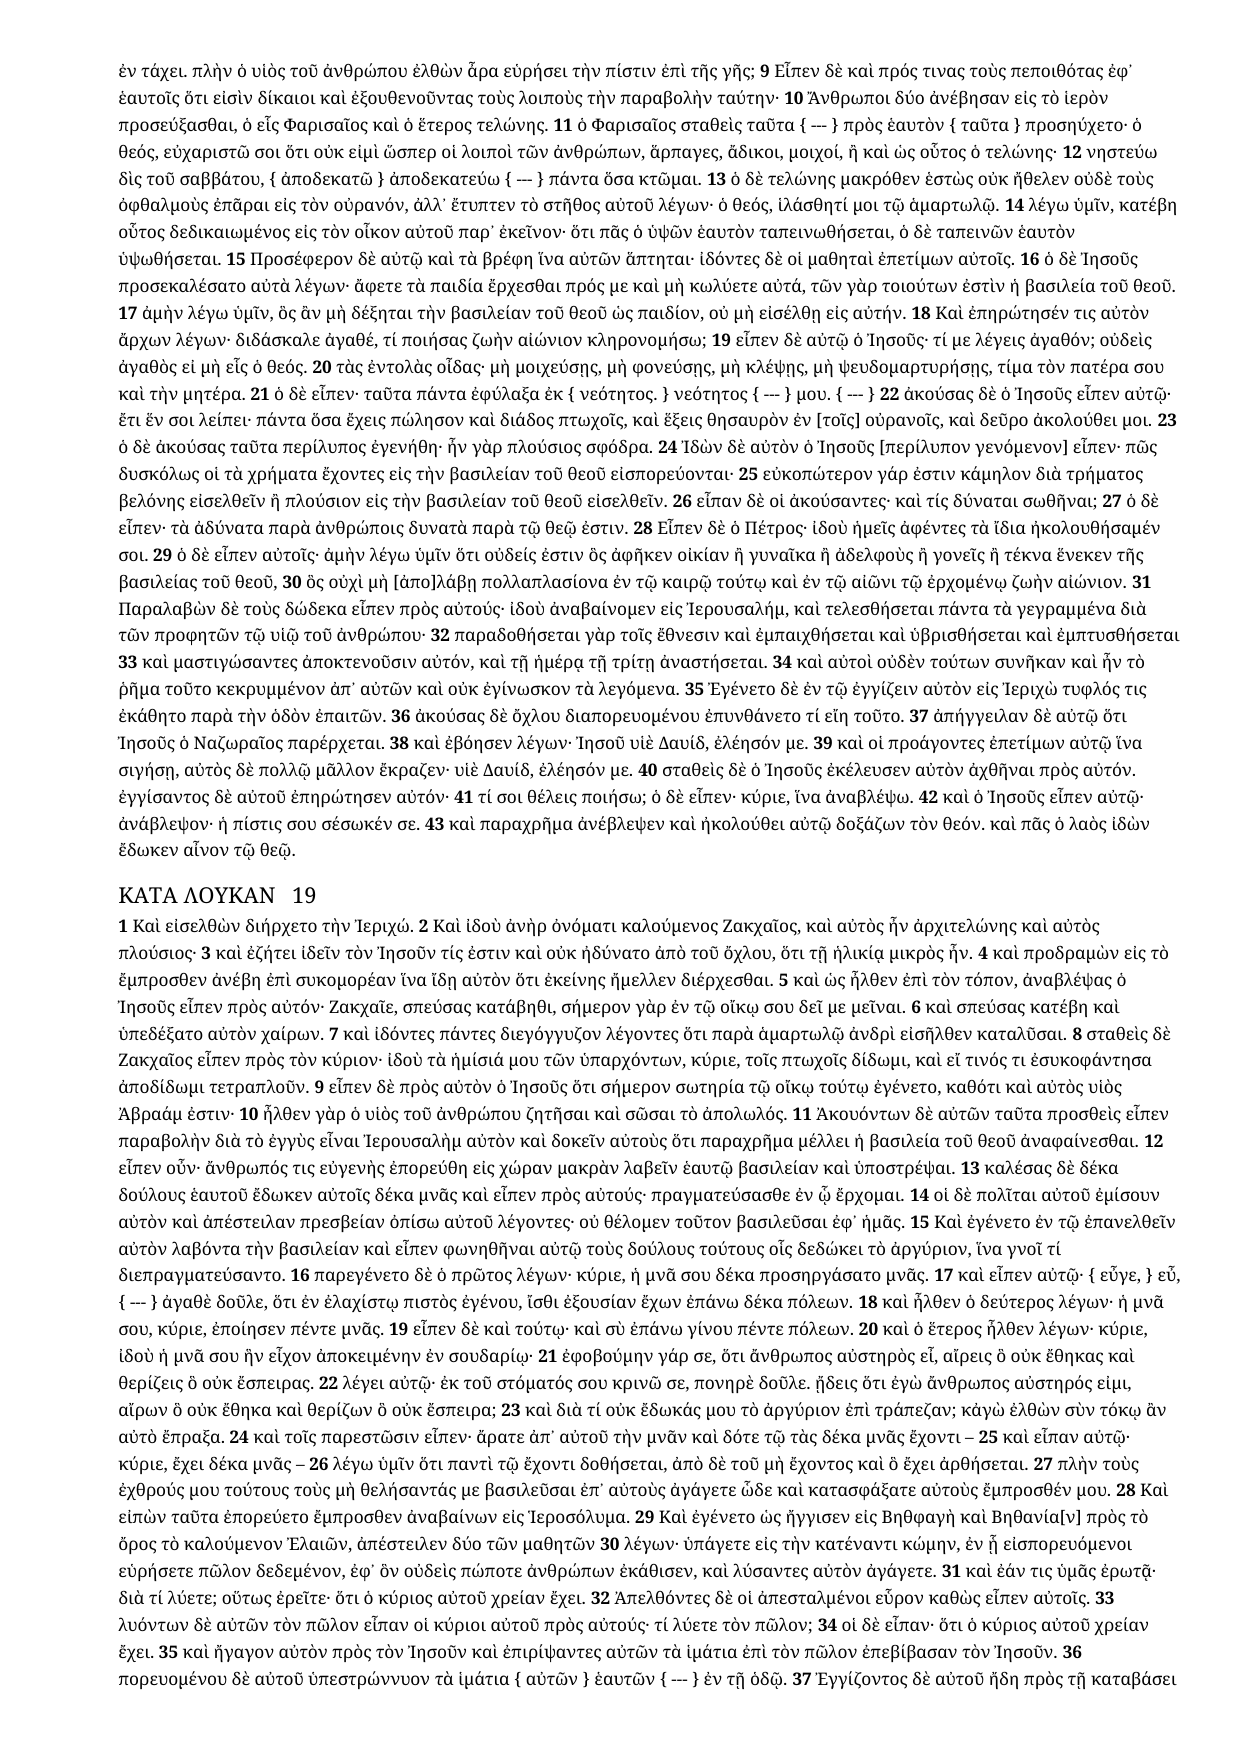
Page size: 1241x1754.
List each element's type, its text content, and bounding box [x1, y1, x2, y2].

text 1 Καὶ εἰσελθὼν διήρχετο τὴν Ἰεριχώ. 2 Καὶ ἰδοὺ ἀνὴρ ὀνόματι καλούμενος Ζακχαῖος, καὶ αὐτὸς ἦν ἀρχιτελώνης καὶ αὐτὸς πλούσιος· 3 καὶ ἐζήτει ἰδεῖν τὸν Ἰησοῦν τίς ἐστιν καὶ οὐκ ἠδύνατο ἀπὸ τοῦ ὄχλου, ὅτι τῇ ἡλικίᾳ μικρὸς ἦν. 4 καὶ προδραμὼν εἰς τὸ ἔμπροσθεν ἀνέβη ἐπὶ συκομορέαν ἵνα ἴδῃ αὐτὸν ὅτι ἐκείνης ἤμελλεν διέρχεσθαι. 5 καὶ ὡς ἦλθεν ἐπὶ τὸν τόπον, ἀναβλέψας ὁ Ἰησοῦς εἶπεν πρὸς αὐτόν· Ζακχαῖε, σπεύσας κατάβηθι, σήμερον γὰρ ἐν τῷ οἴκῳ σου δεῖ με μεῖναι. 6 καὶ σπεύσας κατέβη καὶ ὑπεδέξατο αὐτὸν χαίρων. 7 καὶ ἰδόντες πάντες διεγόγγυζον λέγοντες ὅτι παρὰ ἁμαρτωλῷ ἀνδρὶ εἰσῆλθεν καταλῦσαι. 8 σταθεὶς δὲ Ζακχαῖος εἶπεν πρὸς τὸν κύριον· ἰδοὺ τὰ ἡμίσιά μου τῶν ὑπαρχόντων, κύριε, τοῖς πτωχοῖς δίδωμι, καὶ εἴ τινός τι ἐσυκοφάντησα ἀποδίδωμι τετραπλοῦν. 9 εἶπεν δὲ πρὸς αὐτὸν ὁ Ἰησοῦς ὅτι σήμερον σωτηρία τῷ οἴκῳ τούτῳ ἐγένετο, καθότι καὶ αὐτὸς υἱὸς Ἀβραάμ ἐστιν· 10 ἦλθεν γὰρ ὁ υἱὸς τοῦ ἀνθρώπου ζητῆσαι καὶ σῶσαι τὸ ἀπολωλός. 11 Ἀκουόντων δὲ αὐτῶν ταῦτα προσθεὶς εἶπεν παραβολὴν διὰ τὸ ἐγγὺς εἶναι Ἰερουσαλὴμ αὐτὸν καὶ δοκεῖν αὐτοὺς ὅτι παραχρῆμα μέλλει ἡ βασιλεία τοῦ θεοῦ ἀναφαίνεσθαι. 12 εἶπεν οὖν· ἄνθρωπός τις εὐγενὴς ἐπορεύθη εἰς χώραν μακρὰν λαβεῖν ἑαυτῷ βασιλείαν καὶ ὑποστρέψαι. 13 καλέσας δὲ δέκα δούλους ἑαυτοῦ ἔδωκεν αὐτοῖς δέκα μνᾶς καὶ εἶπεν πρὸς αὐτούς· πραγματεύσασθε ἐν ᾧ ἔρχομαι. 14 οἱ δὲ πολῖται αὐτοῦ ἐμίσουν αὐτὸν καὶ ἀπέστειλαν πρεσβείαν ὀπίσω αὐτοῦ λέγοντες· οὐ θέλομεν τοῦτον βασιλεῦσαι ἐφ᾽ ἡμᾶς. 15 Καὶ ἐγένετο ἐν τῷ ἐπανελθεῖν αὐτὸν λαβόντα τὴν βασιλείαν καὶ εἶπεν φωνηθῆναι αὐτῷ τοὺς δούλους τούτους οἷς δεδώκει τὸ ἀργύριον, ἵνα γνοῖ τί διεπραγματεύσαντο. 16 παρεγένετο δὲ ὁ πρῶτος λέγων· κύριε, ἡ μνᾶ σου δέκα προσηργάσατο μνᾶς. 17 καὶ εἶπεν αὐτῷ· { εὖγε, } εὖ, { --- } ἀγαθὲ δοῦλε, ὅτι ἐν ἐλαχίστῳ πιστὸς ἐγένου, ἴσθι ἐξουσίαν ἔχων ἐπάνω δέκα πόλεων. 18 καὶ ἦλθεν ὁ δεύτερος λέγων· ἡ μνᾶ σου, κύριε, ἐποίησεν πέντε μνᾶς. 19 εἶπεν δὲ καὶ τούτῳ· καὶ σὺ ἐπάνω γίνου πέντε πόλεων. 20 καὶ ὁ ἕτερος ἦλθεν λέγων· κύριε, ἰδοὺ ἡ μνᾶ σου ἣν εἶχον ἀποκειμένην ἐν σουδαρίῳ· 21 ἐφοβούμην γάρ σε, ὅτι ἄνθρωπος αὐστηρὸς εἶ, αἴρεις ὃ οὐκ ἔθηκας καὶ θερίζεις ὃ οὐκ ἔσπειρας. 22 λέγει αὐτῷ· ἐκ τοῦ στόματός σου κρινῶ σε, πονηρὲ δοῦλε. ᾔδεις ὅτι ἐγὼ ἄνθρωπος αὐστηρός εἰμι, αἴρων ὃ οὐκ ἔθηκα καὶ θερίζων ὃ οὐκ ἔσπειρα; 23 καὶ διὰ τί οὐκ ἔδωκάς μου τὸ ἀργύριον ἐπὶ τράπεζαν; κἀγὼ ἐλθὼν σὺν τόκῳ ἂν αὐτὸ ἔπραξα. 24 καὶ τοῖς παρεστῶσιν εἶπεν· ἄρατε ἀπ᾽ αὐτοῦ τὴν μνᾶν καὶ δότε τῷ τὰς δέκα μνᾶς ἔχοντι – 25 καὶ εἶπαν αὐτῷ· κύριε, ἔχει δέκα μνᾶς – 26 λέγω ὑμῖν ὅτι παντὶ τῷ ἔχοντι δοθήσεται, ἀπὸ δὲ τοῦ μὴ ἔχοντος καὶ ὃ ἔχει ἀρθήσεται. 27 πλὴν τοὺς ἐχθρούς μου τούτους τοὺς μὴ θελήσαντάς με βασιλεῦσαι ἐπ᾽ αὐτοὺς ἀγάγετε ὧδε καὶ κατασφάξατε αὐτοὺς ἔμπροσθέν μου. 28 Καὶ εἰπὼν ταῦτα ἐπορεύετο ἔμπροσθεν ἀναβαίνων εἰς Ἱεροσόλυμα. 29 Καὶ ἐγένετο ὡς ἤγγισεν εἰς Βηθφαγὴ καὶ Βηθανία[ν] πρὸς τὸ ὄρος τὸ καλούμενον Ἐλαιῶν, ἀπέστειλεν δύο τῶν μαθητῶν 30 λέγων· ὑπάγετε εἰς τὴν κατέναντι κώμην, ἐν ᾗ εἰσπορευόμενοι εὑρήσετε πῶλον δεδεμένον, ἐφ᾽ ὃν οὐδεὶς πώποτε ἀνθρώπων ἐκάθισεν, καὶ λύσαντες αὐτὸν ἀγάγετε. 31 καὶ ἐάν τις ὑμᾶς ἐρωτᾷ· διὰ τί λύετε; οὕτως ἐρεῖτε· ὅτι ὁ κύριος αὐτοῦ χρείαν ἔχει. 32 Ἀπελθόντες δὲ οἱ ἀπεσταλμένοι εὗρον καθὼς εἶπεν αὐτοῖς. 33 λυόντων δὲ αὐτῶν τὸν πῶλον εἶπαν οἱ κύριοι αὐτοῦ πρὸς αὐτούς· τί λύετε τὸν πῶλον; 34 οἱ δὲ εἶπαν· ὅτι ὁ κύριος αὐτοῦ χρείαν ἔχει. 35 καὶ ἤγαγον αὐτὸν πρὸς τὸν Ἰησοῦν καὶ ἐπιρίψαντες αὐτῶν τὰ ἱμάτια ἐπὶ τὸν πῶλον ἐπεβίβασαν τὸν Ἰησοῦν. 36 πορευομένου δὲ αὐτοῦ ὑπεστρώννυον τὰ ἱμάτια { αὐτῶν } ἑαυτῶν { --- } ἐν τῇ ὁδῷ. 37 Ἐγγίζοντος δὲ αὐτοῦ ἤδη πρὸς τῇ καταβάσει [118, 914, 1181, 1690]
text ΚΑΤΑ ΛΟΥΚΑΝ 19 [118, 880, 1181, 910]
text ἐν τάχει. πλὴν ὁ υἱὸς τοῦ ἀνθρώπου ἐλθὼν ἆρα εὑρήσει τὴν πίστιν ἐπὶ τῆς γῆς; 9 Εἶπεν δὲ καὶ πρός τινας τοὺς πεποιθότας ἐφ᾽ ἑαυτοῖς ὅτι εἰσὶν δίκαιοι καὶ ἐξουθενοῦντας τοὺς λοιποὺς τὴν παραβολὴν ταύτην· 10 Ἄνθρωποι δύο ἀνέβησαν εἰς τὸ ἱερὸν προσεύξασθαι, ὁ εἷς Φαρισαῖος καὶ ὁ ἕτερος τελώνης. 11 ὁ Φαρισαῖος σταθεὶς ταῦτα { --- } πρὸς ἑαυτὸν { ταῦτα } προσηύχετο· ὁ θεός, εὐχαριστῶ σοι ὅτι οὐκ εἰμὶ ὥσπερ οἱ λοιποὶ τῶν ἀνθρώπων, ἅρπαγες, ἄδικοι, μοιχοί, ἢ καὶ ὡς οὗτος ὁ τελώνης· 12 νηστεύω δὶς τοῦ σαββάτου, { ἀποδεκατῶ } ἀποδεκατεύω { --- } πάντα ὅσα κτῶμαι. 13 ὁ δὲ τελώνης μακρόθεν ἑστὼς οὐκ ἤθελεν οὐδὲ τοὺς ὀφθαλμοὺς ἐπᾶραι εἰς τὸν οὐρανόν, ἀλλ᾽ ἔτυπτεν τὸ στῆθος αὐτοῦ λέγων· ὁ θεός, ἱλάσθητί μοι τῷ ἁμαρτωλῷ. 14 λέγω ὑμῖν, κατέβη οὗτος δεδικαιωμένος εἰς τὸν οἶκον αὐτοῦ παρ᾽ ἐκεῖνον· ὅτι πᾶς ὁ ὑψῶν ἑαυτὸν ταπεινωθήσεται, ὁ δὲ ταπεινῶν ἑαυτὸν ὑψωθήσεται. 15 Προσέφερον δὲ αὐτῷ καὶ τὰ βρέφη ἵνα αὐτῶν ἅπτηται· ἰδόντες δὲ οἱ μαθηταὶ ἐπετίμων αὐτοῖς. 16 ὁ δὲ Ἰησοῦς προσεκαλέσατο αὐτὰ λέγων· ἄφετε τὰ παιδία ἔρχεσθαι πρός με καὶ μὴ κωλύετε αὐτά, τῶν γὰρ τοιούτων ἐστὶν ἡ βασιλεία τοῦ θεοῦ. 17 ἀμὴν λέγω ὑμῖν, ὃς ἂν μὴ δέξηται τὴν βασιλείαν τοῦ θεοῦ ὡς παιδίον, οὐ μὴ εἰσέλθῃ εἰς αὐτήν. 18 Καὶ ἐπηρώτησέν τις αὐτὸν ἄρχων λέγων· διδάσκαλε ἀγαθέ, τί ποιήσας ζωὴν αἰώνιον κληρονομήσω; 19 εἶπεν δὲ αὐτῷ ὁ Ἰησοῦς· τί με λέγεις ἀγαθόν; οὐδεὶς ἀγαθὸς εἰ μὴ εἷς ὁ θεός. 20 τὰς ἐντολὰς οἶδας· μὴ μοιχεύσῃς, μὴ φονεύσῃς, μὴ κλέψῃς, μὴ ψευδομαρτυρήσῃς, τίμα τὸν πατέρα σου καὶ τὴν μητέρα. 21 ὁ δὲ εἶπεν· ταῦτα πάντα ἐφύλαξα ἐκ { νεότητος. } νεότητος { --- } μου. { --- } 22 ἀκούσας δὲ ὁ Ἰησοῦς εἶπεν αὐτῷ· ἔτι ἕν σοι λείπει· πάντα ὅσα ἔχεις πώλησον καὶ διάδος πτωχοῖς, καὶ ἕξεις θησαυρὸν ἐν [τοῖς] οὐρανοῖς, καὶ δεῦρο ἀκολούθει μοι. 23 ὁ δὲ ἀκούσας ταῦτα περίλυπος ἐγενήθη· ἦν γὰρ πλούσιος σφόδρα. 24 Ἰδὼν δὲ αὐτὸν ὁ Ἰησοῦς [περίλυπον γενόμενον] εἶπεν· πῶς δυσκόλως οἱ τὰ χρήματα ἔχοντες εἰς τὴν βασιλείαν τοῦ θεοῦ εἰσπορεύονται· 25 εὐκοπώτερον γάρ ἐστιν κάμηλον διὰ τρήματος βελόνης εἰσελθεῖν ἢ πλούσιον εἰς τὴν βασιλείαν τοῦ θεοῦ εἰσελθεῖν. 26 εἶπαν δὲ οἱ ἀκούσαντες· καὶ τίς δύναται σωθῆναι; 27 ὁ δὲ εἶπεν· τὰ ἀδύνατα παρὰ ἀνθρώποις δυνατὰ παρὰ τῷ θεῷ ἐστιν. 28 Εἶπεν δὲ ὁ Πέτρος· ἰδοὺ ἡμεῖς ἀφέντες τὰ ἴδια ἠκολουθήσαμέν σοι. 29 ὁ δὲ εἶπεν αὐτοῖς· ἀμὴν λέγω ὑμῖν ὅτι οὐδείς ἐστιν ὃς ἀφῆκεν οἰκίαν ἢ γυναῖκα ἢ ἀδελφοὺς ἢ γονεῖς ἢ τέκνα ἕνεκεν τῆς βασιλείας τοῦ θεοῦ, 30 ὃς οὐχὶ μὴ [ἀπο]λάβῃ πολλαπλασίονα ἐν τῷ καιρῷ τούτῳ καὶ ἐν τῷ αἰῶνι τῷ ἐρχομένῳ ζωὴν αἰώνιον. 31 Παραλαβὼν δὲ τοὺς δώδεκα εἶπεν πρὸς αὐτούς· ἰδοὺ ἀναβαίνομεν εἰς Ἰερουσαλήμ, καὶ τελεσθήσεται πάντα τὰ γεγραμμένα διὰ τῶν προφητῶν τῷ υἱῷ τοῦ ἀνθρώπου· 32 παραδοθήσεται γὰρ τοῖς ἔθνεσιν καὶ ἐμπαιχθήσεται καὶ ὑβρισθήσεται καὶ ἐμπτυσθήσεται 33 καὶ μαστιγώσαντες ἀποκτενοῦσιν αὐτόν, καὶ τῇ ἡμέρᾳ τῇ τρίτῃ ἀναστήσεται. 34 καὶ αὐτοὶ οὐδὲν τούτων συνῆκαν καὶ ἦν τὸ ῥῆμα τοῦτο κεκρυμμένον ἀπ᾽ αὐτῶν καὶ οὐκ ἐγίνωσκον τὰ λεγόμενα. 35 Ἐγένετο δὲ ἐν τῷ ἐγγίζειν αὐτὸν εἰς Ἰεριχὼ τυφλός τις ἐκάθητο παρὰ τὴν ὁδὸν ἐπαιτῶν. 36 ἀκούσας δὲ ὄχλου διαπορευομένου ἐπυνθάνετο τί εἴη τοῦτο. 37 ἀπήγγειλαν δὲ αὐτῷ ὅτι Ἰησοῦς ὁ Ναζωραῖος παρέρχεται. 38 καὶ ἐβόησεν λέγων· Ἰησοῦ υἱὲ Δαυίδ, ἐλέησόν με. 39 καὶ οἱ προάγοντες ἐπετίμων αὐτῷ ἵνα σιγήσῃ, αὐτὸς δὲ πολλῷ μᾶλλον ἔκραζεν· υἱὲ Δαυίδ, ἐλέησόν με. 40 σταθεὶς δὲ ὁ Ἰησοῦς ἐκέλευσεν αὐτὸν ἀχθῆναι πρὸς αὐτόν. ἐγγίσαντος δὲ αὐτοῦ ἐπηρώτησεν αὐτόν· 41 τί σοι θέλεις ποιήσω; ὁ δὲ εἶπεν· κύριε, ἵνα ἀναβλέψω. 42 καὶ ὁ Ἰησοῦς εἶπεν αὐτῷ· ἀνάβλεψον· ἡ πίστις σου σέσωκέν σε. 43 καὶ παραχρῆμα ἀνέβλεψεν καὶ ἠκολούθει αὐτῷ δοξάζων τὸν θεόν. καὶ πᾶς ὁ λαὸς ἰδὼν ἔδωκεν αἶνον τῷ θεῷ. [118, 59, 1181, 862]
